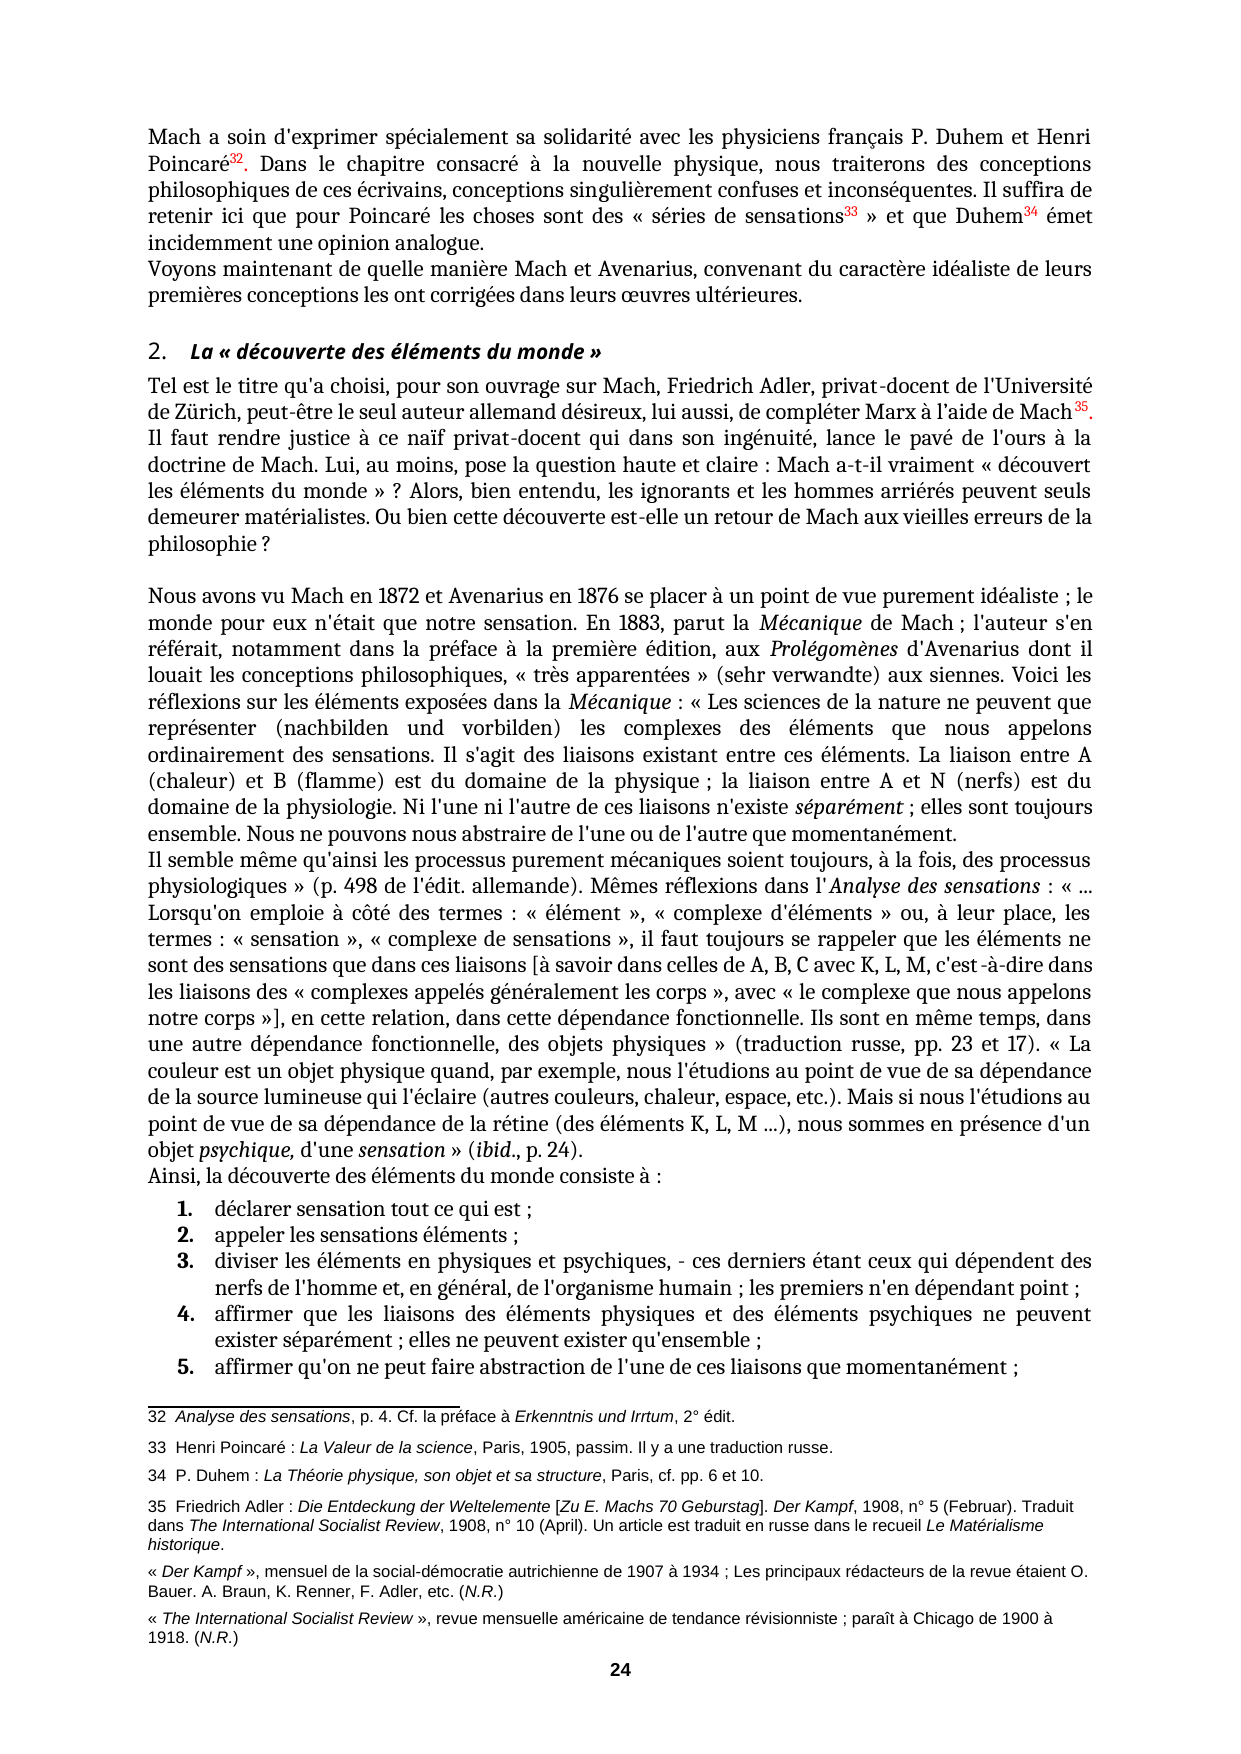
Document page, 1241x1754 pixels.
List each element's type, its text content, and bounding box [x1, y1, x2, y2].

list diviser les éléments en physiques et psychiques, - ces derniers étant ceux qui dépendent des nerfs de l'homme et, en général, de l'organisme humain ; les premiers n'en dépendant point ; [177, 1248, 1093, 1301]
list appeler les sensations éléments ; [177, 1222, 1093, 1248]
list affirmer qu'on ne peut faire abstraction de l'une de ces liaisons que momentanément ; [177, 1353, 1093, 1380]
text Nous avons vu Mach en 1872 et Avenarius en 1876 se placer à un point de vue purement idéaliste ; le monde pour eux n'était que notre sensation. En 1883, parut la Mécanique de Mach ; l'auteur s'en référait, notamment dans la préface à la première édition, aux Prolégomènes d'Avenarius dont il louait les conceptions philosophiques, « très apparentées » (sehr verwandte) aux siennes. Voici les réflexions sur les éléments exposées dans la Mécanique : « Les sciences de la nature ne peuvent que représenter (nachbilden und vorbilden) les complexes des éléments que nous appelons ordinairement des sensations. Il s'agit des liaisons existant entre ces éléments. La liaison entre A (chaleur) et B (flamme) est du domaine de la physique ; la liaison entre A et N (nerfs) est du domaine de la physiologie. Ni l'une ni l'autre de ces liaisons n'existe séparément ; elles sont toujours ensemble. Nous ne pouvons nous abstraire de l'une ou de l'autre que momentanément. [148, 583, 1093, 847]
text Voyons maintenant de quelle manière Mach et Avenarius, convenant du caractère idéaliste de leurs premières conceptions les ont corrigées dans leurs œuvres ultérieures. [148, 256, 1093, 308]
subtitle La « découverte des éléments du monde » [148, 335, 1093, 366]
text Mach a soin d'exprimer spécialement sa solidarité avec les physiciens français P. Duhem et Henri Poincaré. Dans le chapitre consacré à la nouvelle physique, nous traiterons des conceptions philosophiques de ces écrivains, conceptions sin­gulièrement confuses et inconséquentes. Il suffira de retenir ici que pour Poincaré les choses sont des « séries de sensa­tions » et que Duhem émet incidemment une opinion analogue. [148, 124, 1093, 256]
text Henri Poincaré : La Valeur de la science, Paris, 1905, passim. Il y a une traduction russe. [148, 1438, 1093, 1457]
text Friedrich Adler : Die Entdeckung der Weltelemente [Zu E. Machs 70 Geburstag]. Der Kampf, 1908, n° 5 (Februar). Traduit dans The International Socialist Review, 1908, n° 10 (April). Un article est traduit en russe dans le recueil Le Matérialisme historique. [148, 1496, 1093, 1554]
text P. Duhem : La Théorie physique, son objet et sa structure, Paris, cf. pp. 6 et 10. [148, 1466, 1093, 1485]
list affirmer que les liaisons des éléments physiques et des éléments psychiques ne peuvent exister séparément ; elles ne peuvent exister qu'ensemble ; [177, 1301, 1093, 1353]
text Il semble même qu'ainsi les processus purement mécaniques soient toujours, à la fois, des processus physiologiques » (p. 498 de l'édit. allemande). Mêmes réflexions dans l'Analyse des sensations : « ... Lorsqu'on emploie à côté des termes : « élément », « complexe d'éléments » ou, à leur place, les termes : « sensation », « complexe de sensations », il faut toujours se rappeler que les éléments ne sont des sensations que dans ces liaisons [à savoir dans celles de A, B, C avec K, L, M, c'est‑à‑dire dans les liaisons des « complexes appelés généralement les corps », avec « le complexe que nous appelons notre corps »], en cette relation, dans cette dépendance fonctionnelle. Ils sont en même temps, dans une autre dépendance fonctionnelle, des objets physiques » (traduction russe, pp. 23 et 17). « La couleur est un objet physique quand, par exemple, nous l'étudions au point de vue de sa dépendance de la source lumineuse qui l'éclaire (autres couleurs, chaleur, espace, etc.). Mais si nous l'étudions au point de vue de sa dépendance de la rétine (des éléments K, L, M ...), nous sommes en présence d'un objet psychique, d'une sensation » (ibid., p. 24). [148, 847, 1093, 1163]
list déclarer sensation tout ce qui est ; [177, 1195, 1093, 1222]
text « Der Kampf », mensuel de la social‑démocratie autrichienne de 1907 à 1934 ; Les principaux rédacteurs de la revue étaient O. Bauer. A. Braun, K. Renner, F. Adler, etc. (N.R.) [148, 1562, 1093, 1601]
text « The International Socialist Review », revue mensuelle américaine de tendance révisionniste ; paraît à Chicago de 1900 à 1918. (N.R.) [148, 1609, 1093, 1647]
text Tel est le titre qu'a choisi, pour son ouvrage sur Mach, Friedrich Adler, privat‑docent de l'Université de Zürich, peut‑être le seul auteur allemand désireux, lui aussi, de compléter Marx à l’aide de Mach. Il faut rendre justice à ce naïf privat‑docent qui dans son ingénuité, lance le pavé de l'ours à la doctrine de Mach. Lui, au moins, pose la question haute et claire : Mach a-t-il vraiment « découvert les éléments du monde » ? Alors, bien entendu, les ignorants et les hommes arriérés peuvent seuls demeurer matérialistes. Ou bien cette découverte est‑elle un retour de Mach aux vieilles erreurs de la philosophie ? [148, 372, 1093, 557]
text Analyse des sensations, p. 4. Cf. la préface à Erkenntnis und Irrtum, 2° édit. [148, 1407, 1093, 1426]
text Ainsi, la découverte des éléments du monde consiste à : [148, 1163, 1093, 1189]
